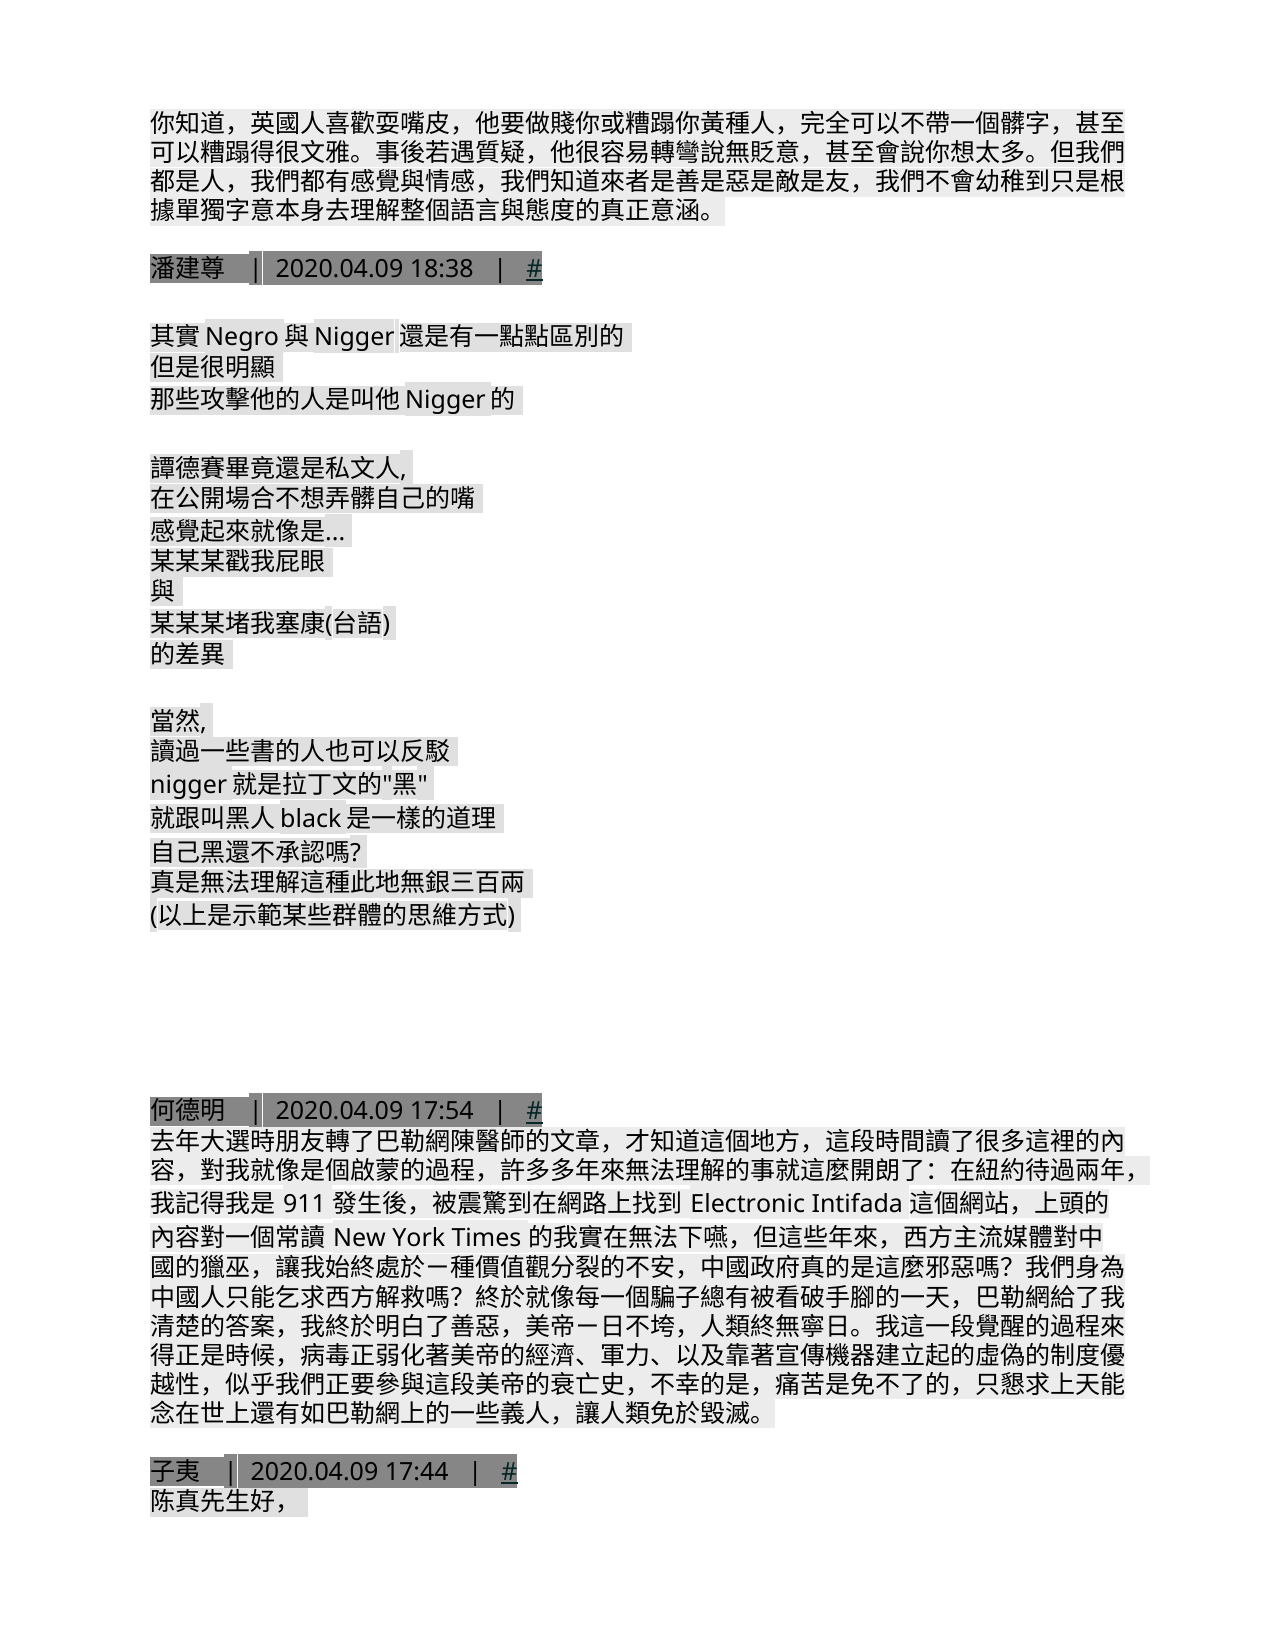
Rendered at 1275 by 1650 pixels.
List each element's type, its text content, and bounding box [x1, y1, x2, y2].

text 其實Negro與Nigger還是有一點點區別的 但是很明顯 那些攻擊他的人是叫他Nigger的 譚德賽畢竟還是私文人, 在公開場合不想弄髒自己的嘴 感覺起來就像是... 某某某戳我屁眼 與 某某某堵我塞康(台語) 的差異 當然, 讀過一些書的人也可以反駁 nigger就是拉丁文的"黑" 就跟叫黑人black是一樣的道理 自己黑還不承認嗎? 真是無法理解這種此地無銀三百兩 (以上是示範某些群體的思維方式) [150, 285, 1125, 1068]
text 何德明 | 2020.04.09 17:54 | # [150, 1093, 1125, 1127]
text 子夷 | 2020.04.09 17:44 | # [150, 1453, 1125, 1488]
text 去年大選時朋友轉了巴勒網陳醫師的文章，才知道這個地方，這段時間讀了很多這裡的內容，對我就像是個啟蒙的過程，許多多年來無法理解的事就這麼開朗了：在紐約待過兩年，我記得我是 911 發生後，被震驚到在網路上找到 Electronic Intifada 這個網站，上頭的內容對一個常讀 New York Times 的我實在無法下嚥，但這些年來，西方主流媒體對中國的獵巫，讓我始終處於ㄧ種價值觀分裂的不安，中國政府真的是這麼邪惡嗎？我們身為中國人只能乞求西方解救嗎？終於就像每一個騙子總有被看破手腳的一天，巴勒網給了我清楚的答案，我終於明白了善惡，美帝ㄧ日不垮，人類終無寧日。我這一段覺醒的過程來得正是時候，病毒正弱化著美帝的經濟、軍力、以及靠著宣傳機器建立起的虛偽的制度優越性，似乎我們正要參與這段美帝的衰亡史，不幸的是，痛苦是免不了的，只懇求上天能念在世上還有如巴勒網上的一些義人，讓人類免於毀滅。 [150, 1127, 1125, 1428]
text 你知道，英國人喜歡耍嘴皮，他要做賤你或糟蹋你黃種人，完全可以不帶一個髒字，甚至可以糟蹋得很文雅。事後若遇質疑，他很容易轉彎說無貶意，甚至會說你想太多。但我們都是人，我們都有感覺與情感，我們知道來者是善是惡是敵是友，我們不會幼稚到只是根據單獨字意本身去理解整個語言與態度的真正意涵。 [150, 75, 1125, 226]
text 潘建尊 | 2020.04.09 18:38 | # [150, 251, 1125, 285]
text 陈真先生好， [150, 1488, 1125, 1551]
